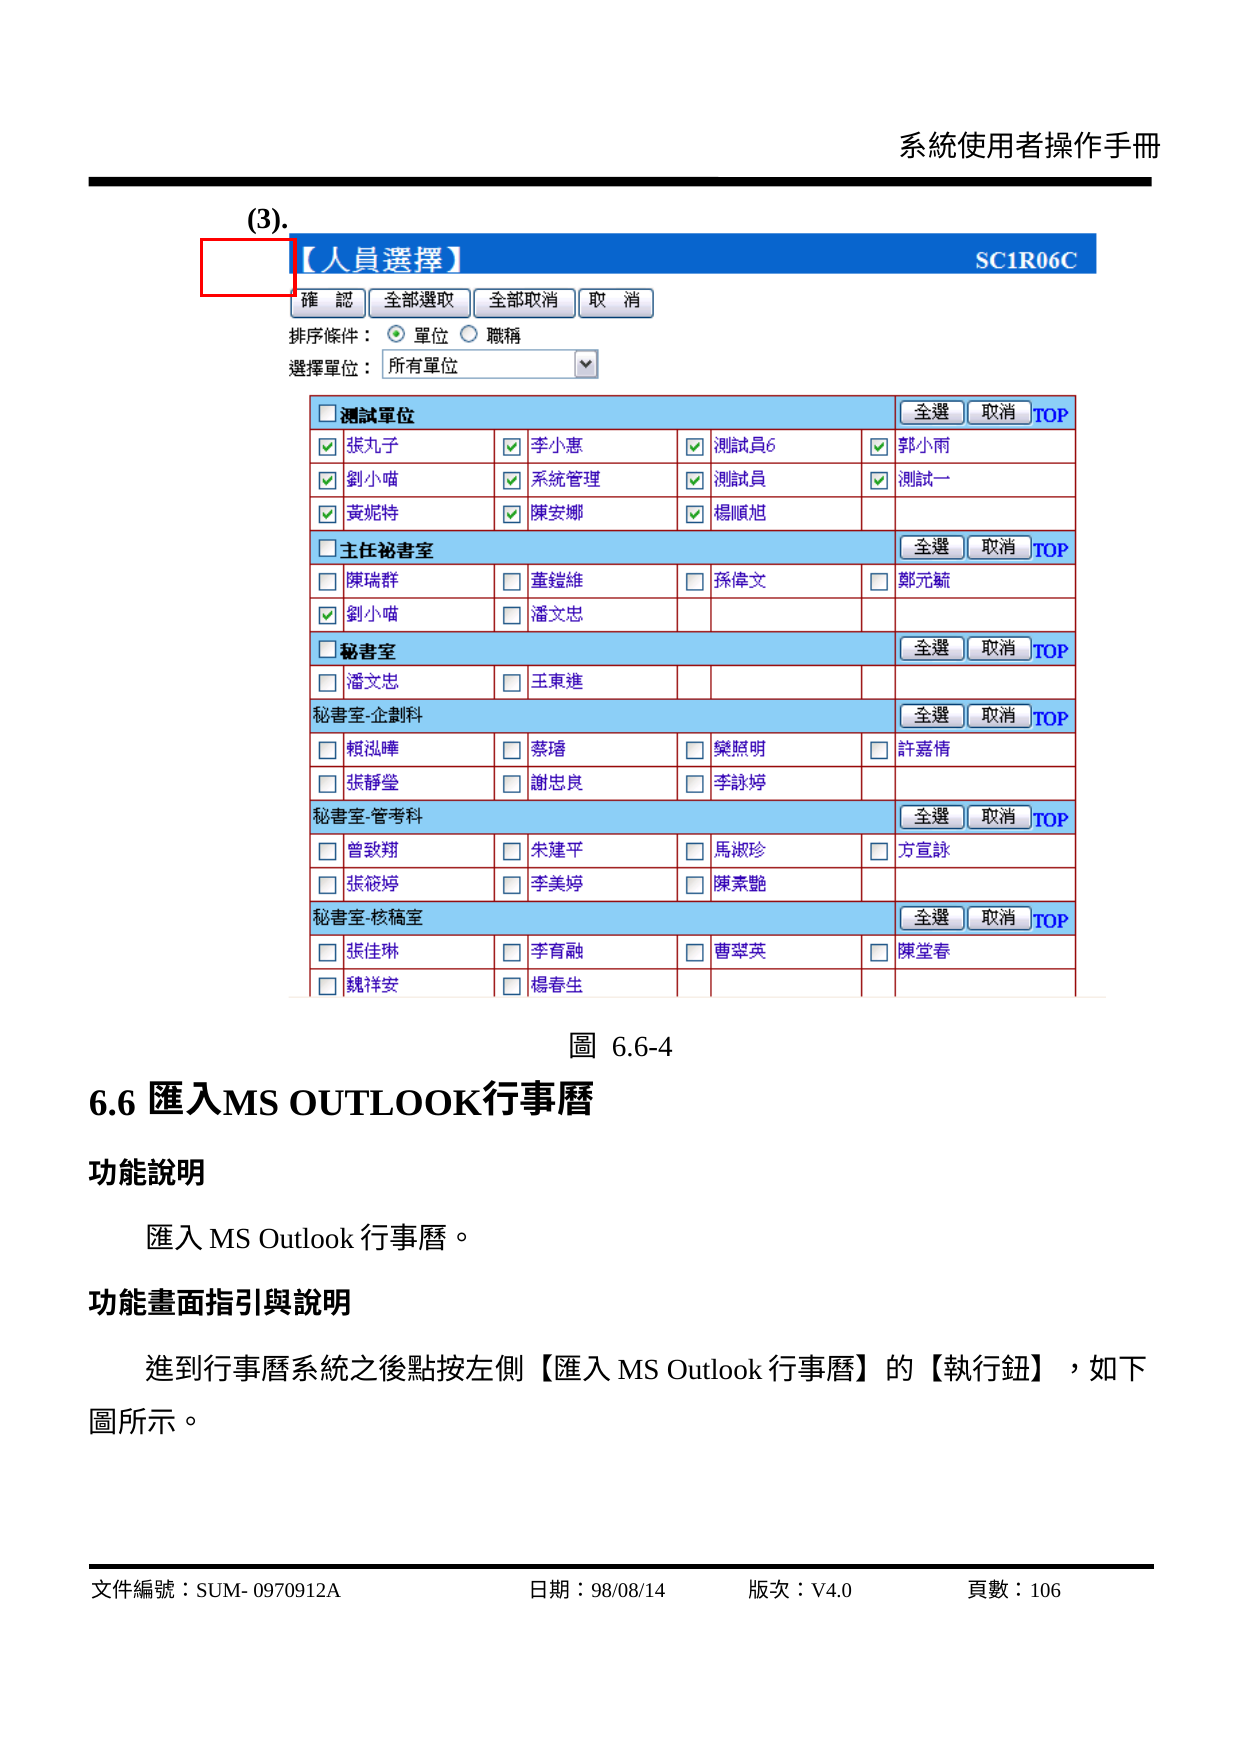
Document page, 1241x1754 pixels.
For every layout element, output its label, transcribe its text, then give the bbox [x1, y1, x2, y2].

subtitle 功能說明 [89, 1149, 1152, 1192]
subtitle 功能畫面指引與說明 [89, 1280, 1152, 1322]
text 進到行事曆系統之後點按左側【匯入MS Outlook行事曆】的【執行鈕】，如下圖所示。 [89, 1345, 1152, 1441]
subtitle 匯入MS OUTLOOK行事曆 [89, 1069, 1152, 1123]
text 匯入MS Outlook行事曆。 [89, 1215, 1152, 1257]
text 圖 6.6‑4 [89, 1023, 1152, 1065]
